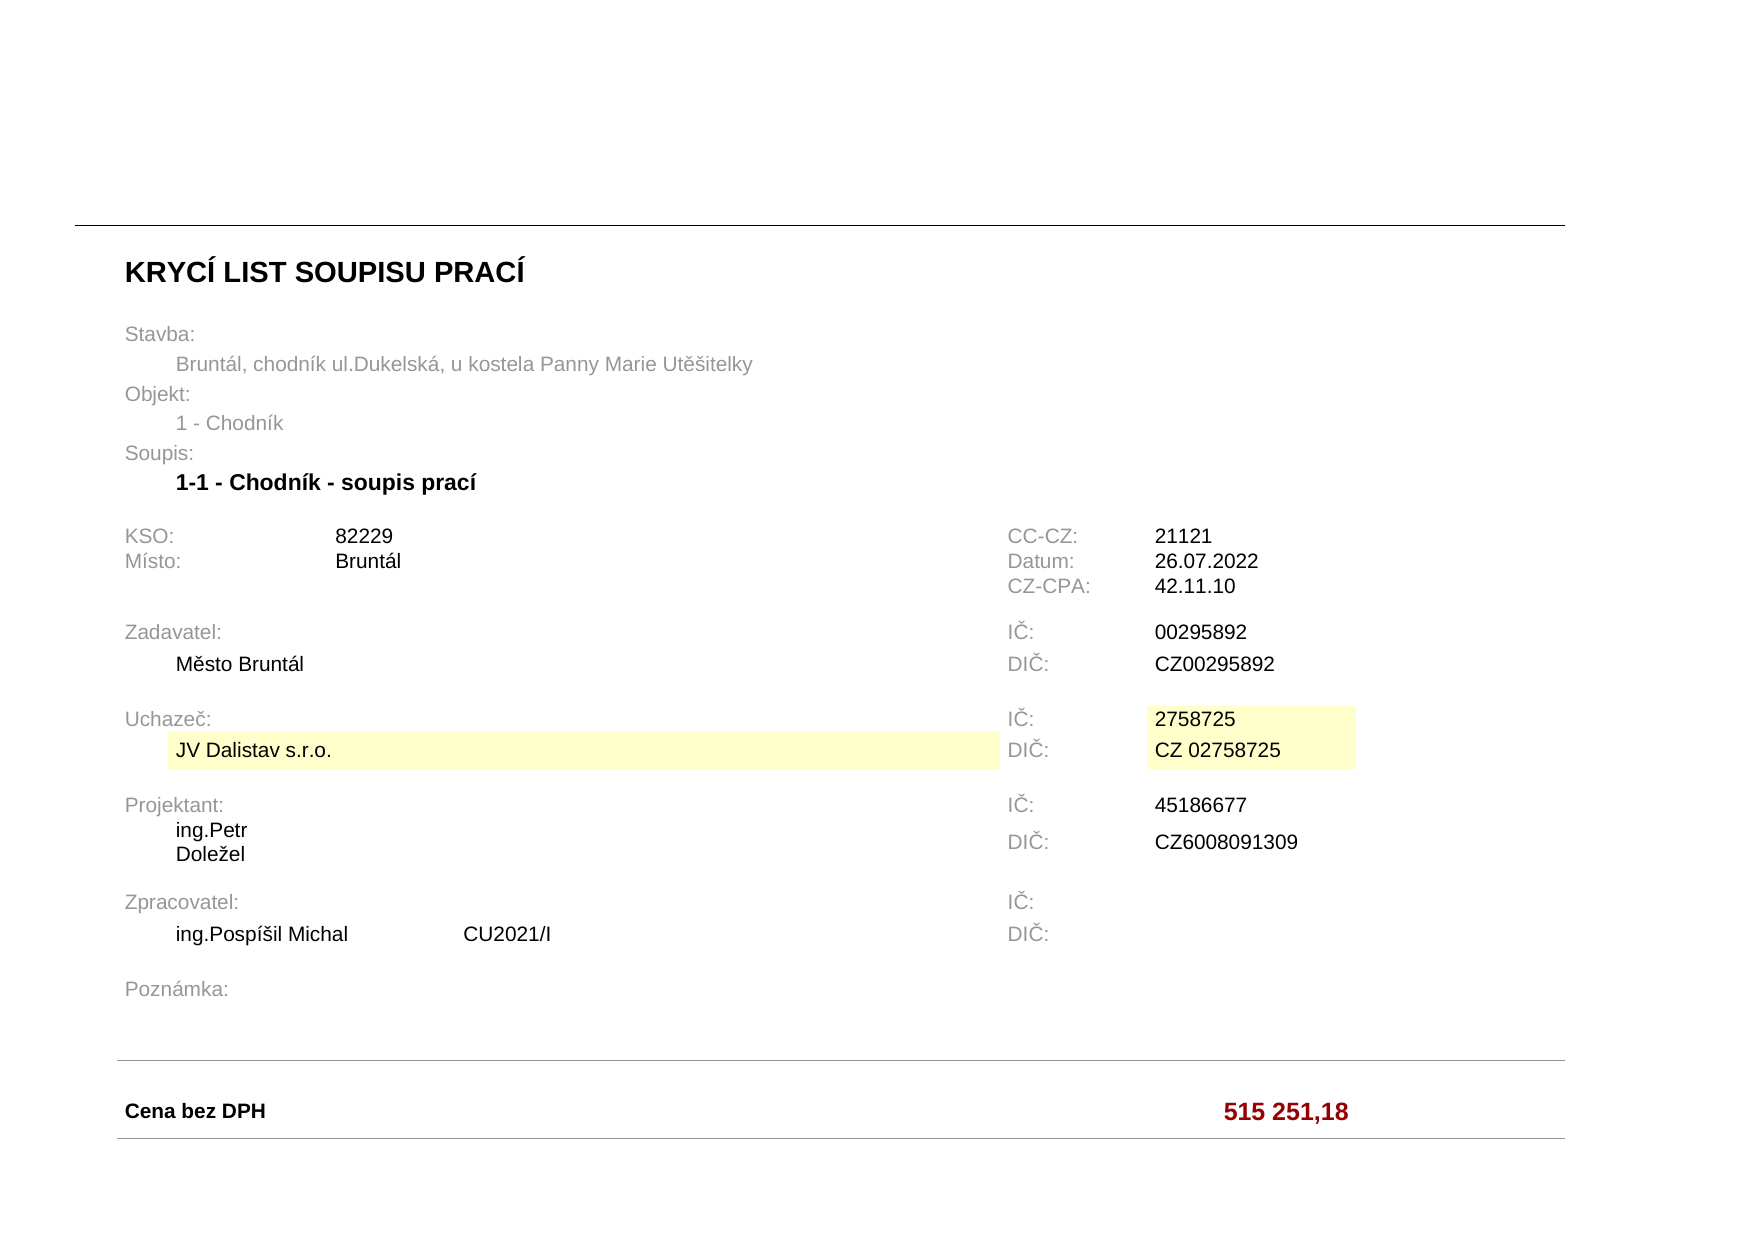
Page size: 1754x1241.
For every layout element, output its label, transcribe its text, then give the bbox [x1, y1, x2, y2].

table_cell KRYCÍ LIST SOUPISU PRACÍ [117, 246, 797, 298]
table_cell [328, 1139, 797, 1163]
table_cell [1356, 549, 1564, 574]
table_cell [328, 793, 797, 818]
table_cell [328, 620, 797, 644]
table_cell IČ: [1000, 890, 1147, 915]
table_cell [75, 620, 117, 644]
table_cell [75, 769, 117, 793]
table_cell [168, 149, 328, 225]
table_cell [869, 793, 1000, 818]
table_cell 26.07.2022 [1147, 549, 1356, 574]
table_cell [869, 682, 1000, 706]
table_cell [1000, 1036, 1147, 1060]
table_cell [168, 1001, 1000, 1036]
table_cell [75, 381, 117, 406]
table_cell [869, 645, 1000, 682]
table_cell [869, 952, 1000, 976]
table_cell [798, 1036, 869, 1060]
table_header [328, 120, 797, 148]
table_cell [1000, 440, 1147, 465]
table_cell [1356, 1139, 1564, 1163]
table_cell [75, 706, 117, 731]
table_cell [1356, 322, 1564, 347]
table_cell [1000, 769, 1147, 793]
table_cell [117, 952, 168, 976]
table_cell [1147, 347, 1356, 381]
table_cell [328, 574, 797, 619]
table_cell [798, 1085, 869, 1138]
table_cell [798, 645, 869, 682]
table_cell [869, 500, 1000, 524]
table_cell [1356, 645, 1564, 682]
table_cell [75, 149, 117, 225]
table_cell [117, 1036, 168, 1060]
table_cell [1147, 149, 1356, 225]
table_cell [75, 915, 117, 952]
table_cell [1356, 524, 1564, 549]
table_cell CZ-CPA: [1000, 574, 1147, 619]
table_cell [1147, 1036, 1356, 1060]
table_cell [75, 1036, 117, 1060]
table_cell [798, 1139, 869, 1163]
table_cell [328, 149, 797, 225]
table_cell DIČ: [1000, 731, 1147, 769]
table_cell [1147, 500, 1356, 524]
table_cell [117, 682, 168, 706]
table_cell [798, 706, 869, 731]
table_cell [75, 1085, 117, 1138]
table_cell [1356, 682, 1564, 706]
table_cell ing.Pospíšil Michal CU2021/I [168, 915, 797, 952]
table_cell [168, 574, 328, 619]
table_cell [1000, 226, 1147, 246]
table_cell DIČ: [1000, 818, 1147, 866]
table_cell [869, 524, 1000, 549]
table_cell Bruntál [328, 549, 797, 574]
table_cell [117, 1061, 168, 1085]
table_cell [798, 149, 869, 225]
table_cell [1000, 1001, 1147, 1036]
table_cell [798, 818, 869, 866]
table_cell [168, 298, 328, 322]
table_cell [1356, 1061, 1564, 1085]
table_cell [117, 769, 168, 793]
table_cell [1147, 381, 1356, 406]
table_cell [117, 347, 168, 381]
table_cell [869, 1061, 1000, 1085]
table_cell [328, 440, 797, 465]
table_cell [117, 645, 168, 682]
table_cell Stavba: [117, 322, 328, 347]
table_cell [1356, 1085, 1564, 1138]
table_cell [1000, 1139, 1147, 1163]
table_cell [1356, 952, 1564, 976]
table_cell [328, 322, 797, 347]
table_cell [1000, 682, 1147, 706]
table_cell [869, 890, 1000, 915]
table_cell [798, 440, 869, 465]
table_cell [869, 246, 1000, 298]
table_cell [75, 682, 117, 706]
table_cell [869, 866, 1000, 890]
table_cell [1000, 1085, 1147, 1138]
table_cell [168, 769, 328, 793]
table_cell [1147, 890, 1356, 915]
table_cell [1356, 866, 1564, 890]
table_cell [1356, 226, 1564, 246]
table_cell [798, 915, 869, 952]
table_cell [75, 440, 117, 465]
table_cell [75, 465, 117, 500]
table_cell [798, 246, 869, 298]
table_cell Cena bez DPH [117, 1085, 328, 1138]
table_cell [798, 322, 869, 347]
table_cell [75, 866, 117, 890]
table_cell [117, 298, 168, 322]
table_cell [869, 976, 1000, 1001]
table_cell [75, 500, 117, 524]
table_cell [117, 1001, 168, 1036]
table_cell [1000, 952, 1147, 976]
table_cell [1147, 976, 1356, 1001]
table_cell [75, 952, 117, 976]
table_cell [75, 1138, 117, 1163]
table_cell [869, 322, 1000, 347]
table_cell [328, 952, 797, 976]
table_cell [75, 347, 117, 381]
table_cell [1147, 1001, 1356, 1036]
table_cell [75, 574, 117, 619]
table_cell [1356, 406, 1564, 440]
table_cell [869, 769, 1000, 793]
table_cell [168, 866, 328, 890]
table_cell KSO: [117, 524, 328, 549]
table_cell [798, 866, 869, 890]
table_cell CZ00295892 [1147, 645, 1356, 682]
table_cell [798, 620, 869, 644]
table_cell [75, 406, 117, 440]
table_cell [328, 1085, 797, 1138]
table_cell CZ6008091309 [1147, 818, 1356, 866]
table_cell [328, 866, 797, 890]
table_cell Datum: [1000, 549, 1147, 574]
table_cell [1147, 406, 1356, 440]
table_cell [117, 818, 168, 866]
table_cell [168, 226, 328, 246]
table_cell [168, 682, 328, 706]
table_cell [75, 524, 117, 549]
table_cell 515 251,18 [1147, 1085, 1356, 1138]
table_cell [168, 952, 328, 976]
table_cell [1000, 500, 1147, 524]
table_cell [117, 465, 168, 500]
table_cell Projektant: [117, 793, 328, 818]
table_cell [869, 381, 1000, 406]
table_cell ing.Petr Doležel [168, 818, 328, 866]
table_cell DIČ: [1000, 645, 1147, 682]
table_cell Poznámka: [117, 976, 328, 1001]
table_cell [1000, 347, 1147, 381]
table_cell [1356, 347, 1564, 381]
table_cell [1147, 866, 1356, 890]
table_cell [75, 890, 117, 915]
table_header [1356, 120, 1564, 148]
table_header [869, 120, 1000, 148]
table_cell [1147, 1139, 1356, 1163]
table_cell [168, 1061, 328, 1085]
table_cell Zadavatel: [117, 620, 328, 644]
table_header [168, 120, 328, 148]
table_cell [1356, 793, 1564, 818]
table_cell [1000, 298, 1147, 322]
table_cell 2758725 [1147, 706, 1356, 731]
table_cell Zpracovatel: [117, 890, 328, 915]
table_cell [328, 1036, 797, 1060]
table_cell 45186677 [1147, 793, 1356, 818]
table_cell IČ: [1000, 706, 1147, 731]
table_cell [1356, 769, 1564, 793]
table_cell [1147, 952, 1356, 976]
table_cell [75, 298, 117, 322]
table_cell [75, 793, 117, 818]
table_cell [168, 500, 328, 524]
table_cell [1356, 574, 1564, 619]
table_header [798, 120, 869, 148]
table_cell [1356, 915, 1564, 952]
table_cell [117, 149, 168, 225]
table_cell [798, 226, 869, 246]
table_cell [1356, 706, 1564, 731]
table_cell 82229 [328, 524, 797, 549]
table_cell Bruntál, chodník ul.Dukelská, u kostela Panny Marie Utěšitelky [168, 347, 1000, 381]
table_header [117, 120, 168, 148]
table_cell [1147, 1061, 1356, 1085]
table_cell [75, 731, 117, 769]
table_cell [1356, 149, 1564, 225]
table_cell 00295892 [1147, 620, 1356, 644]
table_cell [1356, 500, 1564, 524]
table_cell [1147, 226, 1356, 246]
table_cell [328, 645, 797, 682]
table_cell [117, 406, 168, 440]
table_cell [869, 915, 1000, 952]
table_cell 1-1 - Chodník - soupis prací [168, 465, 1000, 500]
table_cell [117, 226, 168, 246]
table_cell [168, 1036, 328, 1060]
table_cell [798, 574, 869, 619]
table_cell [328, 682, 797, 706]
table_cell [798, 381, 869, 406]
table_cell [75, 322, 117, 347]
table_cell [1356, 1001, 1564, 1036]
table_cell [1000, 381, 1147, 406]
table_cell [869, 549, 1000, 574]
table_cell [168, 1139, 328, 1163]
table_cell [1356, 381, 1564, 406]
table_cell [328, 500, 797, 524]
table_cell [328, 298, 797, 322]
table_cell [798, 890, 869, 915]
table_cell [798, 682, 869, 706]
table_cell [798, 298, 869, 322]
table_cell [1000, 465, 1147, 500]
table_cell 42.11.10 [1147, 574, 1356, 619]
table_cell [328, 769, 797, 793]
table_cell [1147, 682, 1356, 706]
table_cell [75, 246, 117, 298]
table_cell [798, 524, 869, 549]
table_cell [75, 1060, 117, 1085]
table_cell [1356, 440, 1564, 465]
table_cell [328, 890, 797, 915]
table_cell [117, 500, 168, 524]
table_header [1147, 120, 1356, 148]
table_cell [328, 976, 797, 1001]
table_cell Uchazeč: [117, 706, 328, 731]
table_cell CC-CZ: [1000, 524, 1147, 549]
table_cell [117, 866, 168, 890]
table_cell [869, 440, 1000, 465]
table_cell [798, 1061, 869, 1085]
table_cell [869, 620, 1000, 644]
table_cell [1356, 246, 1564, 298]
table_cell [869, 706, 1000, 731]
table_cell [798, 976, 869, 1001]
table_cell [798, 769, 869, 793]
table_cell [869, 226, 1000, 246]
table_cell [869, 574, 1000, 619]
table_cell [75, 818, 117, 866]
table_cell [869, 1139, 1000, 1163]
table_cell [1356, 620, 1564, 644]
table_cell [1000, 866, 1147, 890]
table_cell [869, 149, 1000, 225]
table_cell [75, 976, 117, 1001]
table_cell CZ 02758725 [1147, 731, 1356, 769]
table_cell [798, 793, 869, 818]
table_cell [869, 298, 1000, 322]
table_cell DIČ: [1000, 915, 1147, 952]
table_cell [1356, 890, 1564, 915]
table_cell [1000, 322, 1147, 347]
table_cell IČ: [1000, 793, 1147, 818]
table_cell [1356, 731, 1564, 769]
table_cell [328, 818, 797, 866]
table_cell [117, 915, 168, 952]
table_cell [1147, 298, 1356, 322]
table_cell [1147, 246, 1356, 298]
table_cell [1000, 1061, 1147, 1085]
table_cell [1356, 976, 1564, 1001]
table_cell [1356, 1036, 1564, 1060]
table_cell [1000, 976, 1147, 1001]
table_cell [1147, 769, 1356, 793]
table_cell Město Bruntál [168, 645, 328, 682]
table_cell [869, 818, 1000, 866]
table_cell 1 - Chodník [168, 406, 1000, 440]
table_cell Objekt: [117, 381, 328, 406]
table_cell [1000, 406, 1147, 440]
table_header [1000, 120, 1147, 148]
table_cell JV Dalistav s.r.o. [168, 731, 1000, 769]
table_cell Soupis: [117, 440, 328, 465]
table_cell [328, 706, 797, 731]
table_cell [1356, 465, 1564, 500]
table_cell [1000, 246, 1147, 298]
table_cell [75, 226, 117, 246]
table_header [75, 120, 117, 148]
table_cell [1000, 149, 1147, 225]
table_cell [117, 574, 168, 619]
table_cell [869, 1085, 1000, 1138]
table_cell [1147, 915, 1356, 952]
table_cell Místo: [117, 549, 328, 574]
table_cell 21121 [1147, 524, 1356, 549]
table_cell [75, 549, 117, 574]
table_cell [1147, 440, 1356, 465]
table_cell [117, 731, 168, 769]
table_cell [798, 549, 869, 574]
table_cell IČ: [1000, 620, 1147, 644]
table_cell [869, 1036, 1000, 1060]
table_cell [1356, 818, 1564, 866]
table_cell [798, 500, 869, 524]
table_cell [1147, 322, 1356, 347]
table_cell [328, 226, 797, 246]
table_cell [328, 381, 797, 406]
table_cell [328, 1061, 797, 1085]
table_cell [75, 1001, 117, 1036]
table_cell [75, 645, 117, 682]
table_cell [1147, 465, 1356, 500]
table_cell [798, 952, 869, 976]
table_cell [117, 1139, 168, 1163]
table_cell [1356, 298, 1564, 322]
